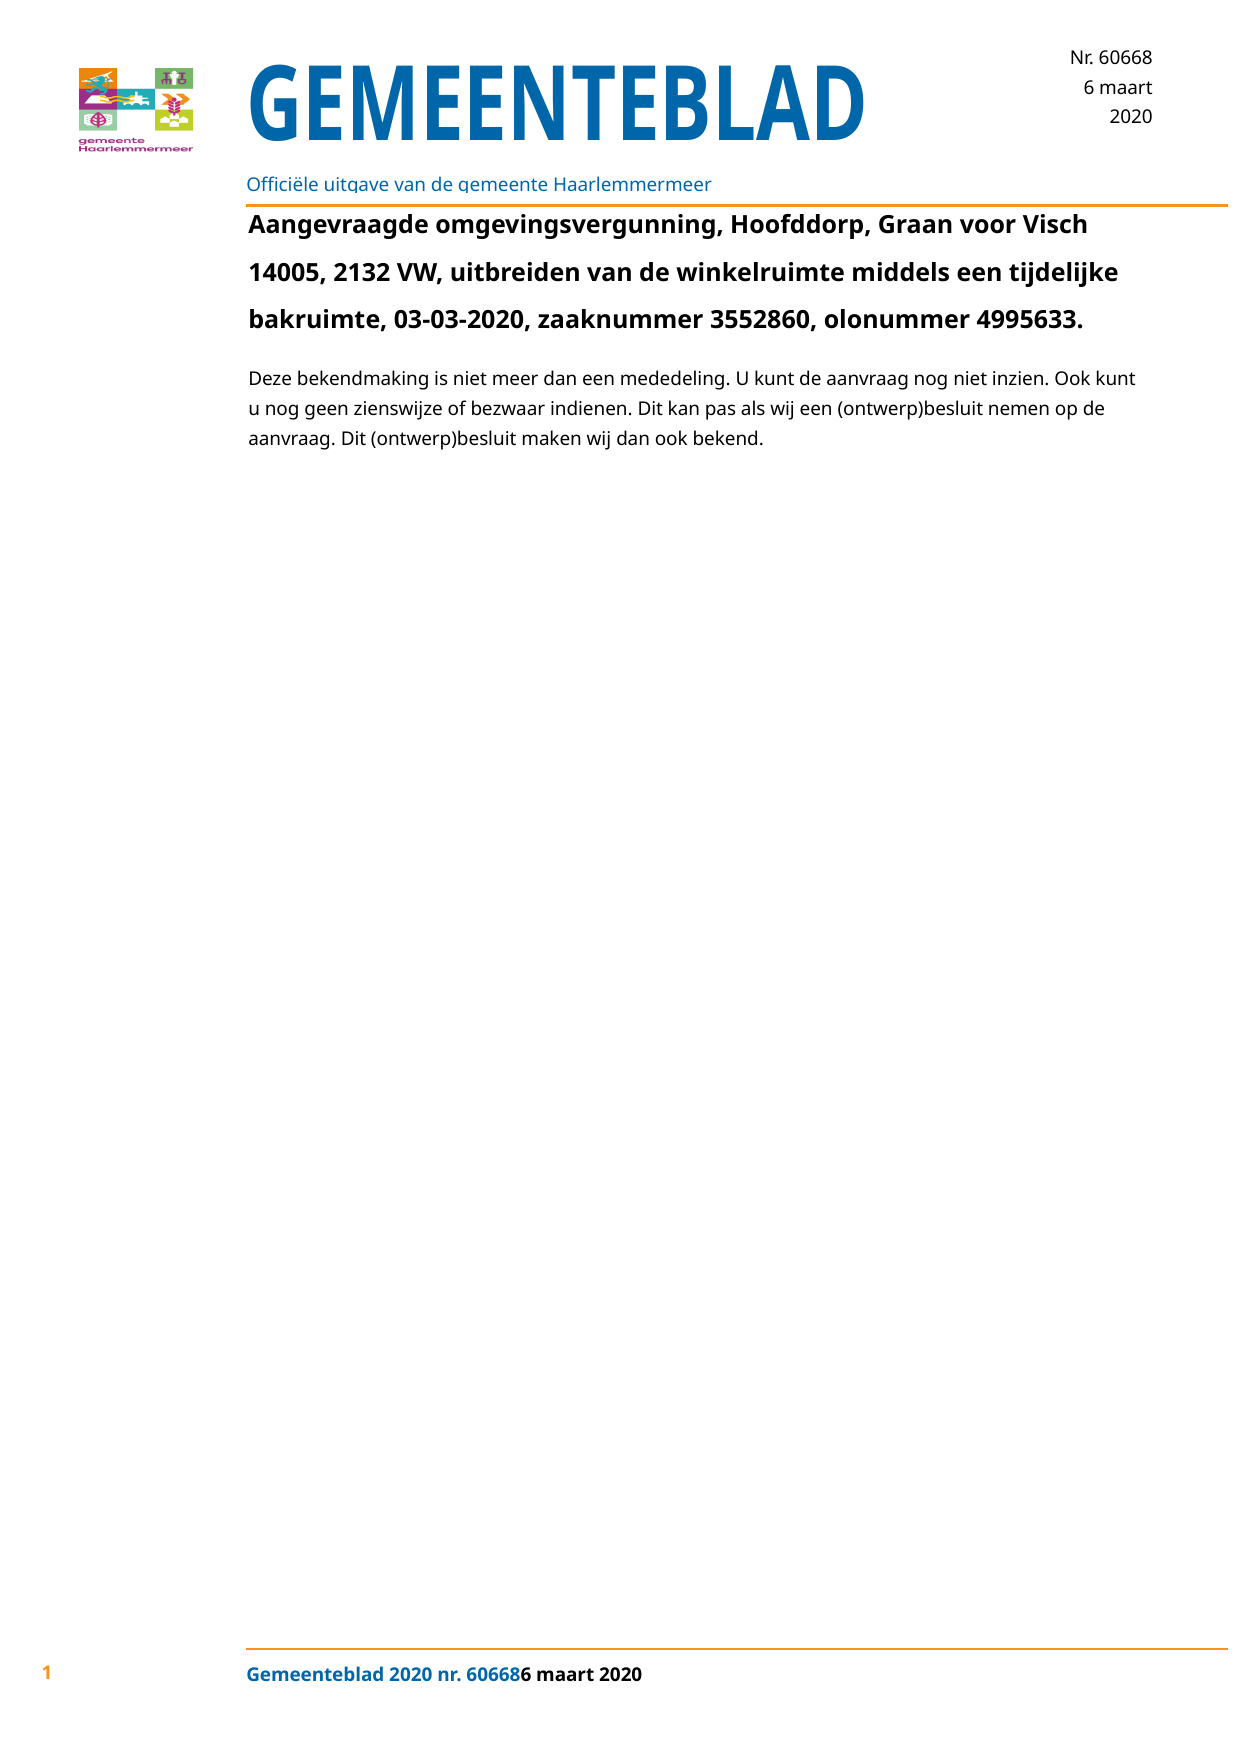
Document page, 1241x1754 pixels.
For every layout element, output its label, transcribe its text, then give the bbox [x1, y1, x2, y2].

text Aangevraagde omgevingsvergunning, Hoofddorp, Graan voor Visch 14005, 2132 VW, uitbreiden van de winkelruimte middels een tijdelijke bakruimte, 03-03-2020, zaaknummer 3552860, olonummer 4995633. [248, 207, 1152, 336]
text Deze bekendmaking is niet meer dan een mededeling. U kunt de aanvraag nog niet inzien. Ook kunt u nog geen zienswijze of bezwaar indienen. Dit kan pas als wij een (ontwerp)besluit nemen op de aanvraag. Dit (ontwerp)besluit maken wij dan ook bekend. [248, 366, 1152, 450]
picture [41, 47, 231, 172]
